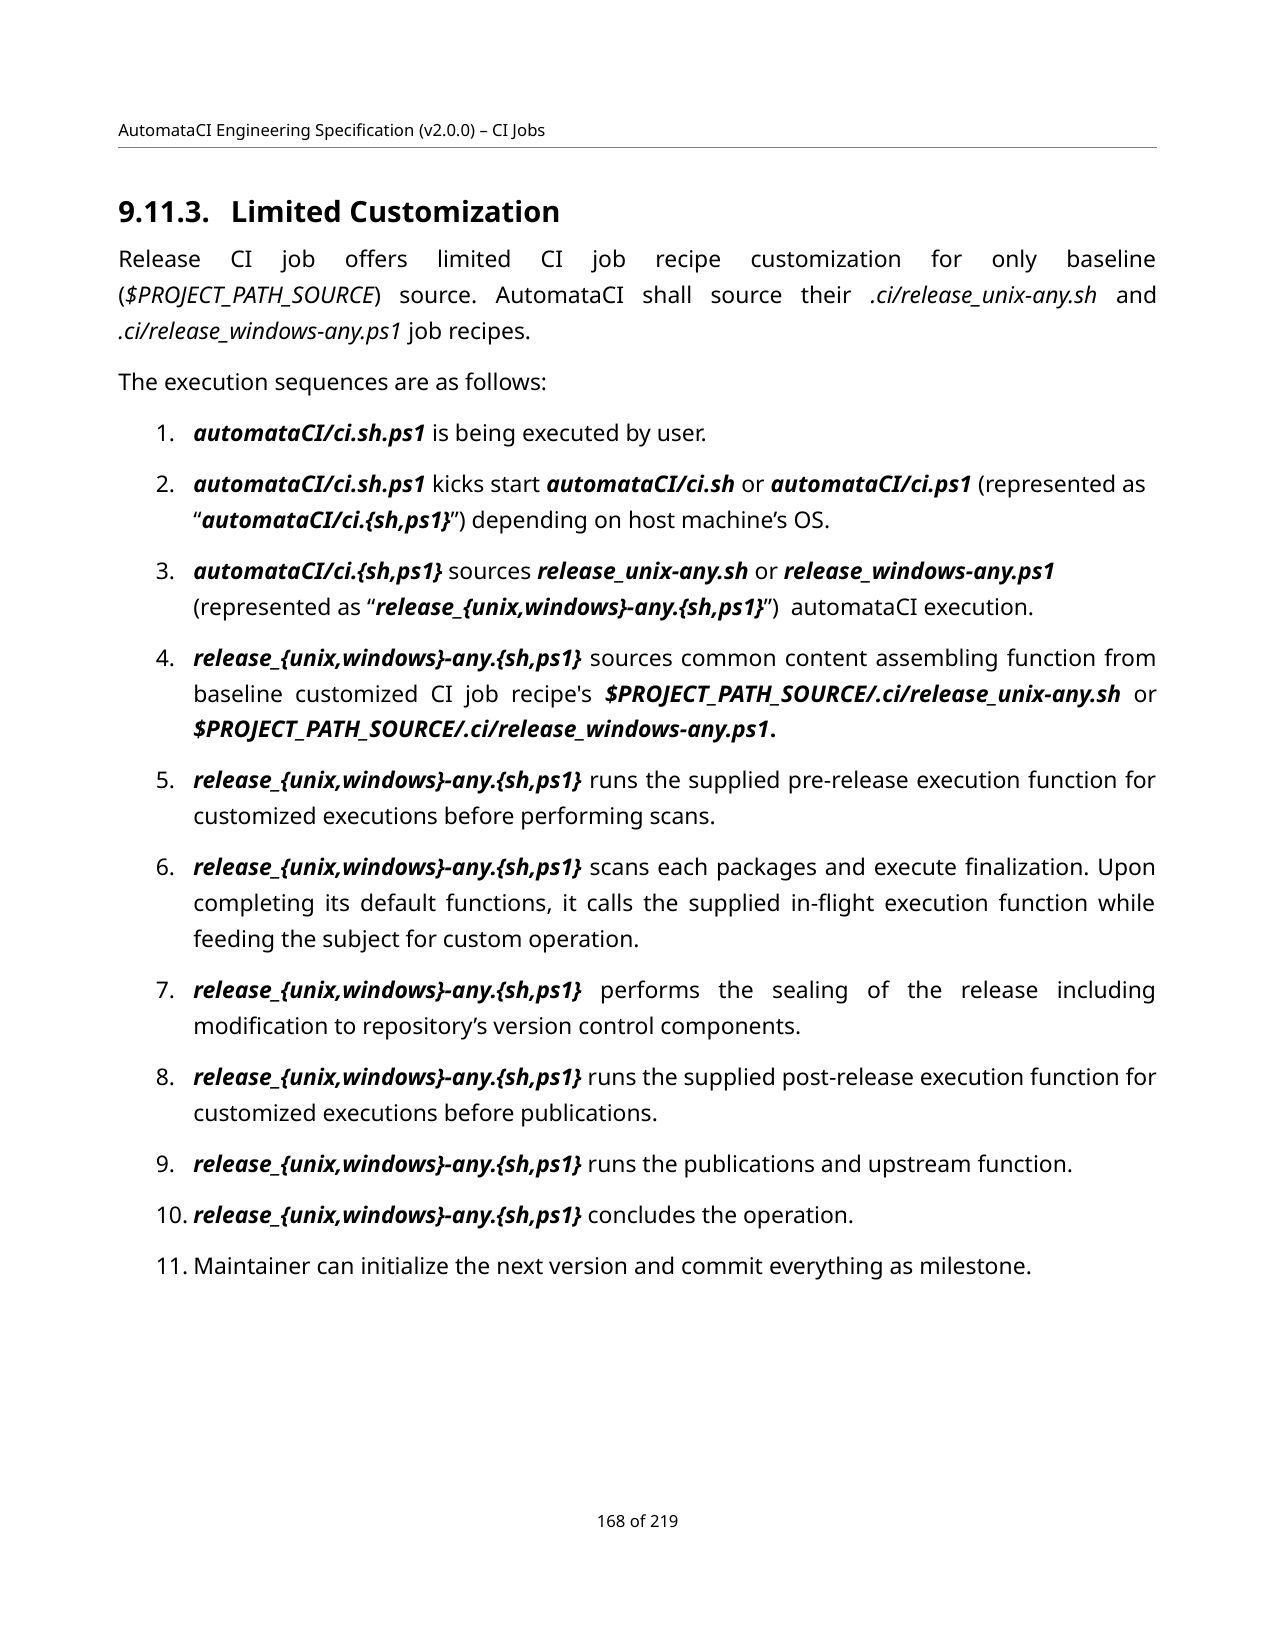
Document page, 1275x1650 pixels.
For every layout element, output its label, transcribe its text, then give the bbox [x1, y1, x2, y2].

text Release CI job offers limited CI job recipe customization for only baseline ($PROJECT_PATH_SOURCE) source. AutomataCI shall source their .ci/release_unix-any.sh and .ci/release_windows-any.ps1 job recipes. [118, 243, 1157, 346]
list automataCI/ci.sh.ps1 is being executed by user. [156, 417, 1157, 448]
list release_{unix,windows}-any.{sh,ps1} performs the sealing of the release including modification to repository’s version control components. [156, 974, 1157, 1041]
list release_{unix,windows}-any.{sh,ps1} scans each packages and execute finalization. Upon completing its default functions, it calls the supplied in-flight execution function while feeding the subject for custom operation. [156, 851, 1157, 954]
list release_{unix,windows}-any.{sh,ps1} concludes the operation. [156, 1199, 1157, 1230]
list Maintainer can initialize the next version and commit everything as milestone. [156, 1250, 1157, 1281]
list automataCI/ci.{sh,ps1} sources release_unix-any.sh or release_windows-any.ps1 (represented as “release_{unix,windows}-any.{sh,ps1}”) automataCI execution. [156, 555, 1157, 622]
text The execution sequences are as follows: [118, 366, 1157, 397]
list release_{unix,windows}-any.{sh,ps1} runs the publications and upstream function. [156, 1148, 1157, 1179]
list release_{unix,windows}-any.{sh,ps1} runs the supplied post-release execution function for customized executions before publications. [156, 1061, 1157, 1128]
subtitle Limited Customization [118, 191, 1157, 231]
list automataCI/ci.sh.ps1 kicks start automataCI/ci.sh or automataCI/ci.ps1 (represented as “automataCI/ci.{sh,ps1}”) depending on host machine’s OS. [156, 468, 1157, 535]
list release_{unix,windows}-any.{sh,ps1} sources common content assembling function from baseline customized CI job recipe's $PROJECT_PATH_SOURCE/.ci/release_unix-any.sh or $PROJECT_PATH_SOURCE/.ci/release_windows-any.ps1. [156, 642, 1157, 745]
list release_{unix,windows}-any.{sh,ps1} runs the supplied pre-release execution function for customized executions before performing scans. [156, 764, 1157, 832]
